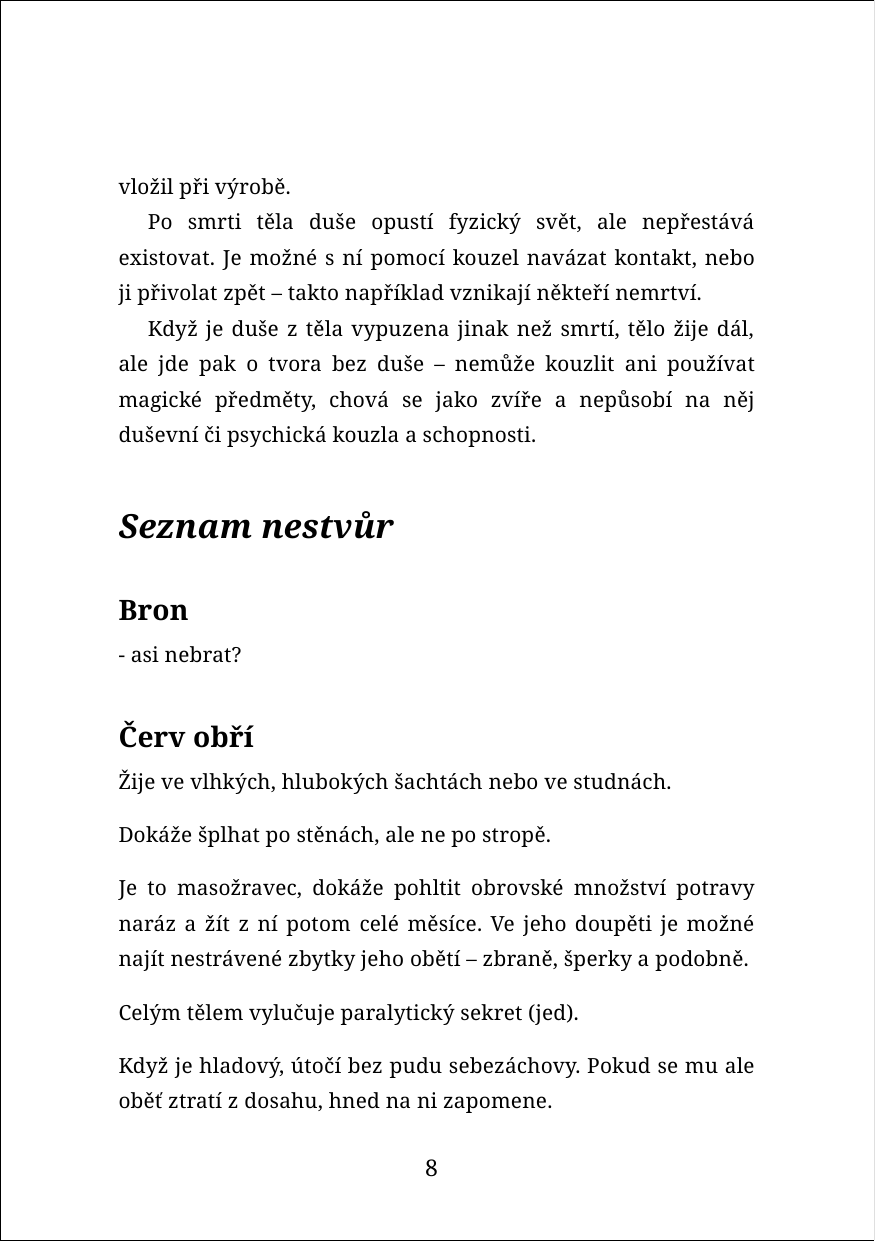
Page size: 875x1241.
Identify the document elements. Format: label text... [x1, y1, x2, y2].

subtitle Červ obří [118, 717, 756, 755]
subtitle Bron [118, 590, 756, 628]
text Žije ve vlhkých, hlubokých šachtách nebo ve studnách. [118, 767, 756, 796]
text Je to masožravec, dokáže pohltit obrovské množství potravy naráz a žít z ní potom celé měsíce. Ve jeho doupěti je možné najít nestrávené zbytky jeho obětí – zbraně, šperky a podobně. [118, 873, 756, 973]
subtitle Seznam nestvůr [118, 503, 756, 549]
text - asi nebrat? [118, 640, 756, 668]
text Celým tělem vylučuje paralytický sekret (jed). [118, 998, 756, 1026]
text Dokáže šplhat po stěnách, ale ne po stropě. [118, 820, 756, 849]
text vložil při výrobě. Po smrti těla duše opustí fyzický svět, ale nepřestává existovat. Je možné s ní pomocí kouzel navázat kontakt, nebo ji přivolat zpět – takto například vznikají někteří nemrtví. Když je duše z těla vypuzena jinak než smrtí, tělo žije dál, ale jde pak o tvora bez duše – nemůže kouzlit ani používat magické předměty, chová se jako zvíře a nepůsobí na něj duševní či psychická kouzla a schopnosti. [118, 172, 756, 449]
text Když je hladový, útočí bez pudu sebezáchovy. Pokud se mu ale oběť ztratí z dosahu, hned na ni zapomene. [118, 1051, 756, 1115]
